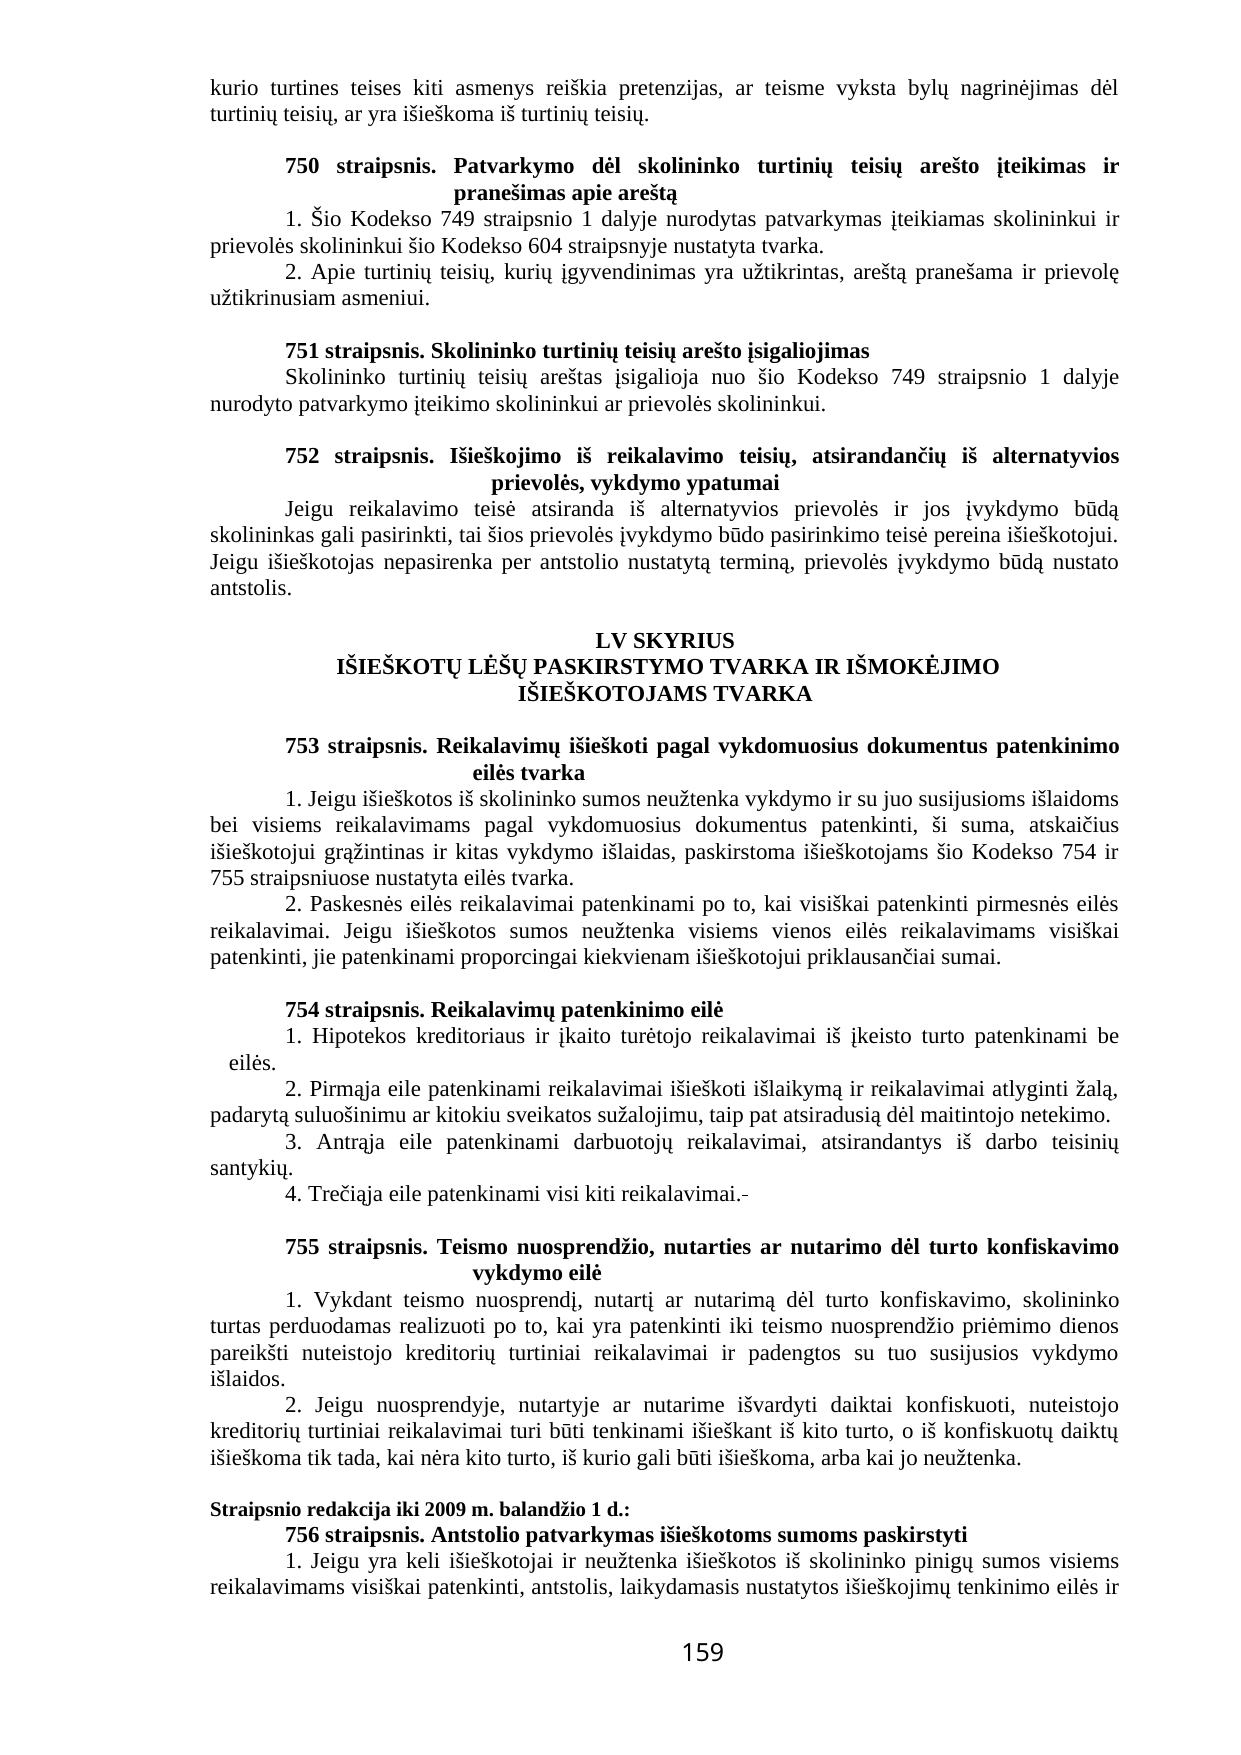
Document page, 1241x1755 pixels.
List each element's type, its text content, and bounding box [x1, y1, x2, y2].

text 752 straipsnis. Išieškojimo iš reikalavimo teisių, atsirandančių iš alternatyvios prievolės, vykdymo ypatumai [285, 442, 1120, 495]
text 2. Jeigu nuosprendyje, nutartyje ar nutarime išvardyti daiktai konfiskuoti, nuteistojo kreditorių turtiniai reikalavimai turi būti tenkinami išieškant iš kito turto, o iš konfiskuotų daiktų išieškoma tik tada, kai nėra kito turto, iš kurio gali būti išieškoma, arba kai jo neužtenka. [210, 1391, 1120, 1470]
text 750 straipsnis. Patvarkymo dėl skolininko turtinių teisių arešto įteikimas ir pranešimas apie areštą [285, 153, 1120, 205]
text 756 straipsnis. Antstolio patvarkymas išieškotoms sumoms paskirstyti [210, 1521, 1120, 1547]
text IŠIEŠKOTOJAMS TVARKA [210, 680, 1120, 706]
text LV SKYRIUS [210, 627, 1120, 653]
text 1. Hipotekos kreditoriaus ir įkaito turėtojo reikalavimai iš įkeisto turto patenkinami be eilės. [229, 1022, 1120, 1075]
text 1. Šio Kodekso 749 straipsnio 1 dalyje nurodytas patvarkymas įteikiamas skolininkui ir prievolės skolininkui šio Kodekso 604 straipsnyje nustatyta tvarka. [210, 205, 1120, 258]
text 1. Jeigu išieškotos iš skolininko sumos neužtenka vykdymo ir su juo susijusioms išlaidoms bei visiems reikalavimams pagal vykdomuosius dokumentus patenkinti, ši suma, atskaičius išieškotojui grąžintinas ir kitas vykdymo išlaidas, paskirstoma išieškotojams šio Kodekso 754 ir 755 straipsniuose nustatyta eilės tvarka. [210, 785, 1120, 891]
text kurio turtines teises kiti asmenys reiškia pretenzijas, ar teisme vyksta bylų nagrinėjimas dėl turtinių teisių, ar yra išieškoma iš turtinių teisių. [210, 73, 1120, 126]
text Straipsnio redakcija iki 2009 m. balandžio 1 d.: [210, 1497, 1120, 1521]
text 1. Vykdant teismo nuosprendį, nutartį ar nutarimą dėl turto konfiskavimo, skolininko turtas perduodamas realizuoti po to, kai yra patenkinti iki teismo nuosprendžio priėmimo dienos pareikšti nuteistojo kreditorių turtiniai reikalavimai ir padengtos su tuo susijusios vykdymo išlaidos. [210, 1286, 1120, 1391]
text 3. Antrąja eile patenkinami darbuotojų reikalavimai, atsirandantys iš darbo teisinių santykių. [210, 1128, 1120, 1180]
text 2. Apie turtinių teisių, kurių įgyvendinimas yra užtikrintas, areštą pranešama ir prievolę užtikrinusiam asmeniui. [210, 258, 1120, 311]
text Skolininko turtinių teisių areštas įsigalioja nuo šio Kodekso 749 straipsnio 1 dalyje nurodyto patvarkymo įteikimo skolininkui ar prievolės skolininkui. [210, 363, 1120, 416]
text 2. Paskesnės eilės reikalavimai patenkinami po to, kai visiškai patenkinti pirmesnės eilės reikalavimai. Jeigu išieškotos sumos neužtenka visiems vienos eilės reikalavimams visiškai patenkinti, jie patenkinami proporcingai kiekvienam išieškotojui priklausančiai sumai. [210, 891, 1120, 969]
text 1. Jeigu yra keli išieškotojai ir neužtenka išieškotos iš skolininko pinigų sumos visiems reikalavimams visiškai patenkinti, antstolis, laikydamasis nustatytos išieškojimų tenkinimo eilės ir [210, 1547, 1120, 1600]
text 751 straipsnis. Skolininko turtinių teisių arešto įsigaliojimas [210, 337, 1120, 363]
text Jeigu reikalavimo teisė atsiranda iš alternatyvios prievolės ir jos įvykdymo būdą skolininkas gali pasirinkti, tai šios prievolės įvykdymo būdo pasirinkimo teisė pereina išieškotojui. Jeigu išieškotojas nepasirenka per antstolio nustatytą terminą, prievolės įvykdymo būdą nustato antstolis. [210, 495, 1120, 601]
text 753 straipsnis. Reikalavimų išieškoti pagal vykdomuosius dokumentus patenkinimo eilės tvarka [285, 732, 1120, 785]
text 755 straipsnis. Teismo nuosprendžio, nutarties ar nutarimo dėl turto konfiskavimo vykdymo eilė [285, 1233, 1120, 1286]
text 4. Trečiąja eile patenkinami visi kiti reikalavimai. [210, 1180, 1120, 1207]
text 2. Pirmąja eile patenkinami reikalavimai išieškoti išlaikymą ir reikalavimai atlyginti žalą, padarytą suluošinimu ar kitokiu sveikatos sužalojimu, taip pat atsiradusią dėl maitintojo netekimo. [210, 1075, 1120, 1128]
text IŠIEŠKOTŲ LĖŠŲ PASKIRSTYMO TVARKA IR IŠMOKĖJIMO [210, 653, 1120, 680]
text 754 straipsnis. Reikalavimų patenkinimo eilė [210, 996, 1120, 1022]
